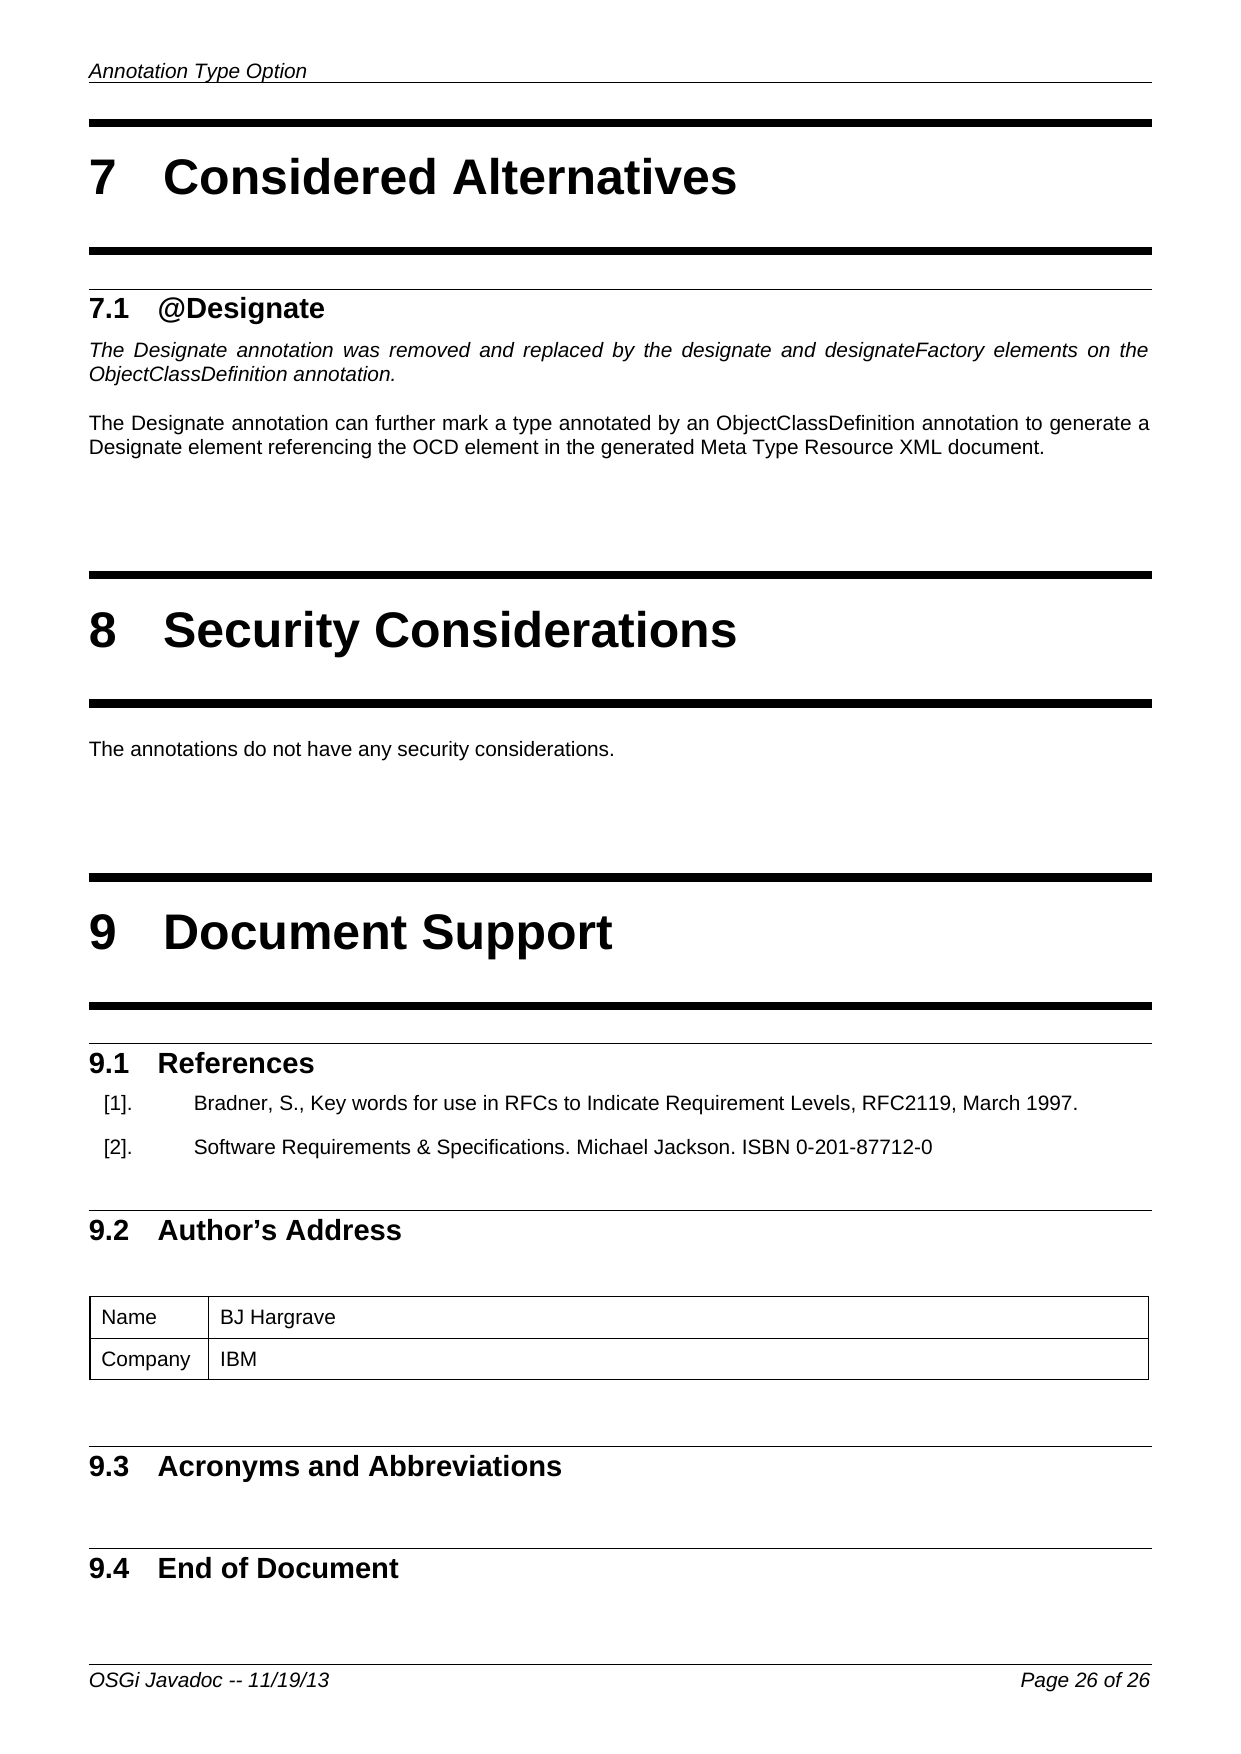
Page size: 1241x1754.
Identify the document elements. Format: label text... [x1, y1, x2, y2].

subtitle Security Considerations [88, 572, 1152, 708]
subtitle End of Document [88, 1549, 1152, 1585]
text The Designate annotation can further mark a type annotated by an ObjectClassDefinition annotation to generate a Designate element referencing the OCD element in the generated Meta Type Resource XML document. [88, 411, 1152, 458]
subtitle References [88, 1044, 1152, 1080]
text The Designate annotation was removed and replaced by the designate and designateFactory elements on the ObjectClassDefinition annotation. [88, 338, 1152, 386]
subtitle @Designate [88, 290, 1152, 325]
table_cell IBM [209, 1339, 1148, 1379]
table_header Name [91, 1297, 208, 1337]
list Bradner, S., Key words for use in RFCs to Indicate Requirement Levels, RFC2119, March 1997. [103, 1090, 1152, 1114]
subtitle Considered Alternatives [88, 120, 1152, 255]
subtitle Document Support [88, 874, 1152, 1010]
text The annotations do not have any security considerations. [88, 737, 1152, 761]
table_header BJ Hargrave [209, 1297, 1148, 1337]
table_cell Company [91, 1339, 208, 1379]
list Software Requirements & Specifications. Michael Jackson. ISBN 0-201-87712-0 [103, 1135, 1152, 1159]
subtitle Author’s Address [88, 1211, 1152, 1247]
subtitle Acronyms and Abbreviations [88, 1447, 1152, 1482]
